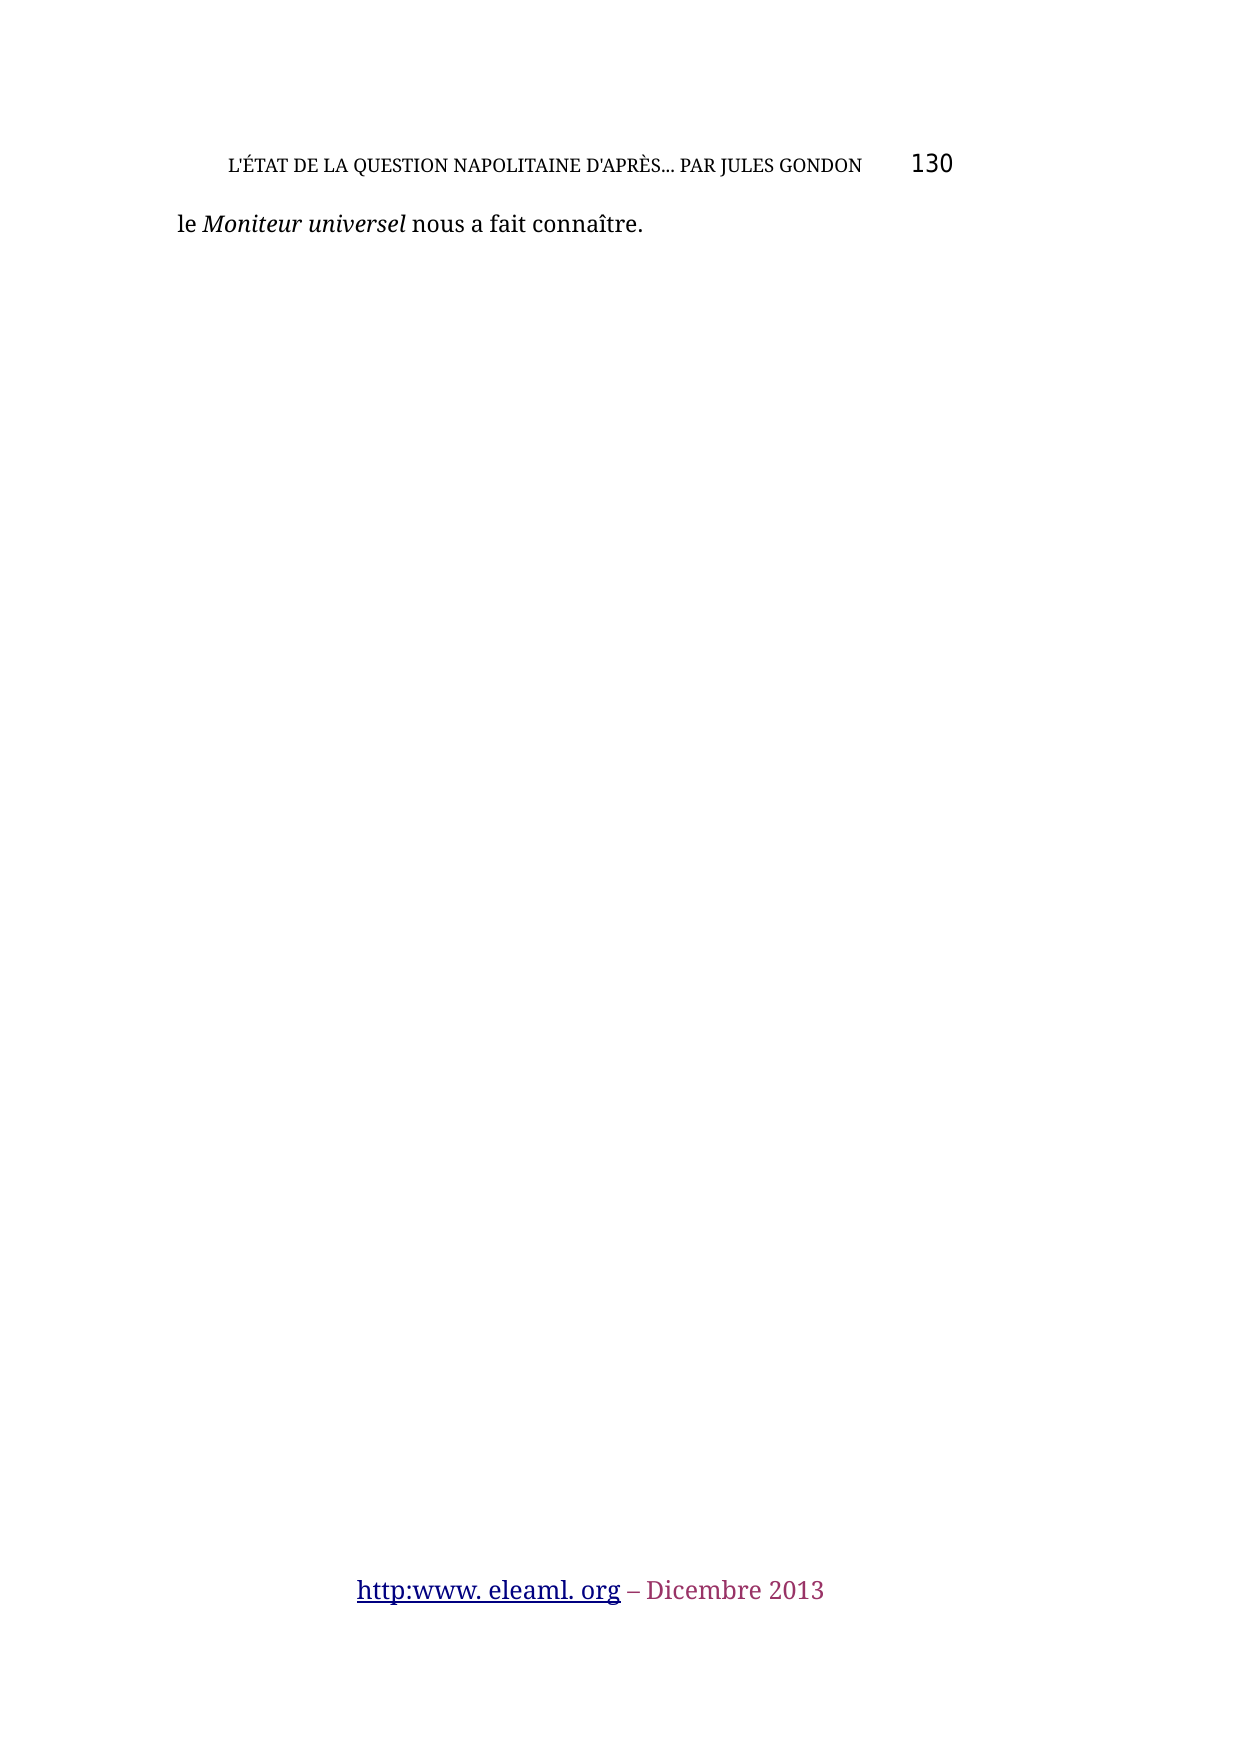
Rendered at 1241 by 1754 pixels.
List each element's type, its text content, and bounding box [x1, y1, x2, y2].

text le Moniteur universel nous a fait connaître. [177, 208, 1004, 239]
